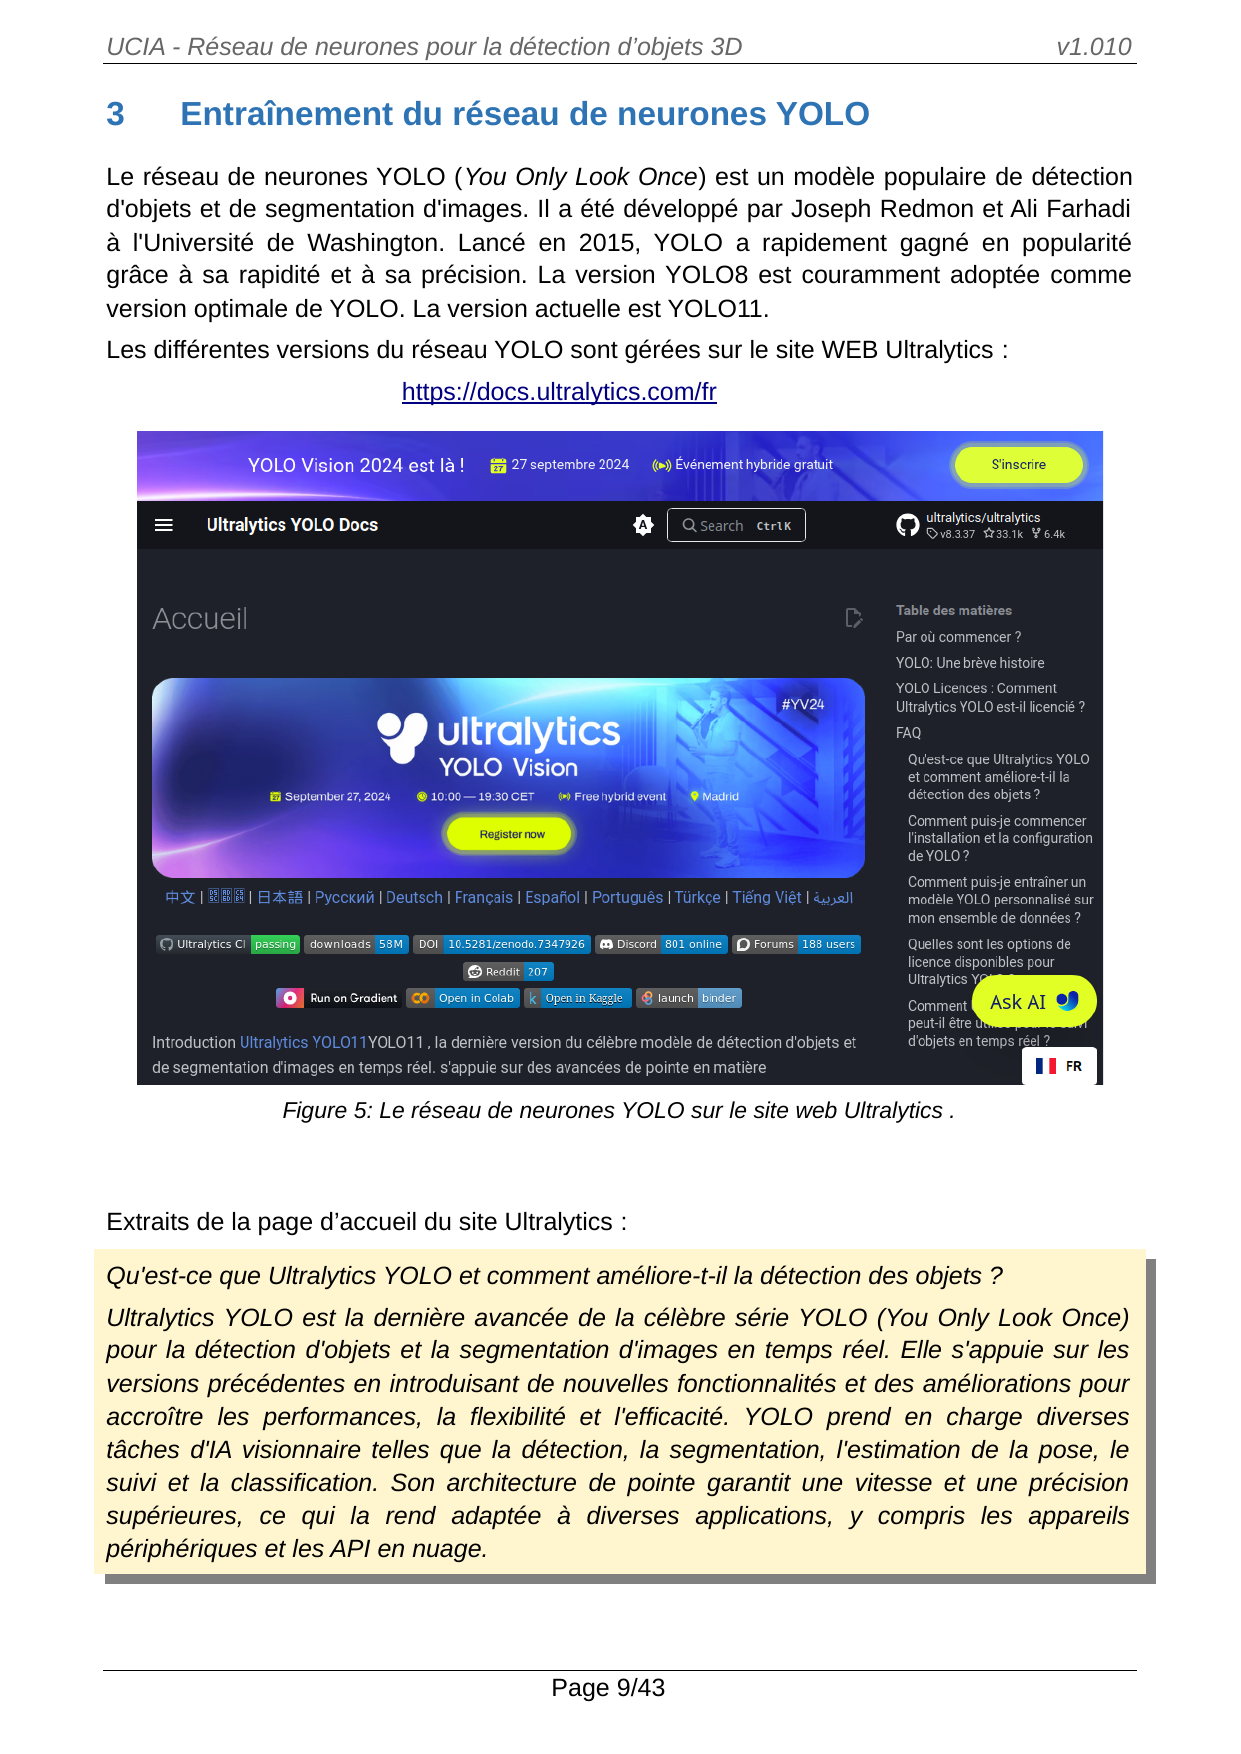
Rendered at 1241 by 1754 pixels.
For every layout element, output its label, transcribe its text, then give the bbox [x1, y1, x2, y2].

text Les différentes versions du réseau YOLO sont gérées sur le site WEB Ultralytics : [106, 335, 1134, 364]
text https://docs.ultralytics.com/fr [106, 377, 1134, 406]
text Le réseau de neurones YOLO (You Only Look Once) est un modèle populaire de détection d'objets et de segmentation d'images. Il a été développé par Joseph Redmon et Ali Farhadi à l'Université de Washington. Lancé en 2015, YOLO a rapidement gagné en popularité grâce à sa rapidité et à sa précision. La version YOLO8 est couramment adoptée comme version optimale de YOLO. La version actuelle est YOLO11. [106, 161, 1134, 322]
picture [137, 431, 1104, 1085]
text Figure 5: Le réseau de neurones YOLO sur le site web Ultralytics . [106, 1097, 1134, 1123]
text Qu'est-ce que Ultralytics YOLO et comment améliore-t-il la détection des objets ? [94, 1249, 1146, 1289]
text Extraits de la page d’accueil du site Ultralytics : [106, 1207, 1134, 1236]
subtitle Entraînement du réseau de neurones YOLO [106, 94, 1134, 132]
text Ultralytics YOLO est la dernière avancée de la célèbre série YOLO (You Only Look Once) pour la détection d'objets et la segmentation d'images en temps réel. Elle s'appuie sur les versions précédentes en introduisant de nouvelles fonctionnalités et des améliorations pour accroître les performances, la flexibilité et l'efficacité. YOLO prend en charge diverses tâches d'IA visionnaire telles que la détection, la segmentation, l'estimation de la pose, le suivi et la classification. Son architecture de pointe garantit une vitesse et une précision supérieures, ce qui la rend adaptée à diverses applications, y compris les appareils périphériques et les API en nuage. [94, 1291, 1146, 1574]
